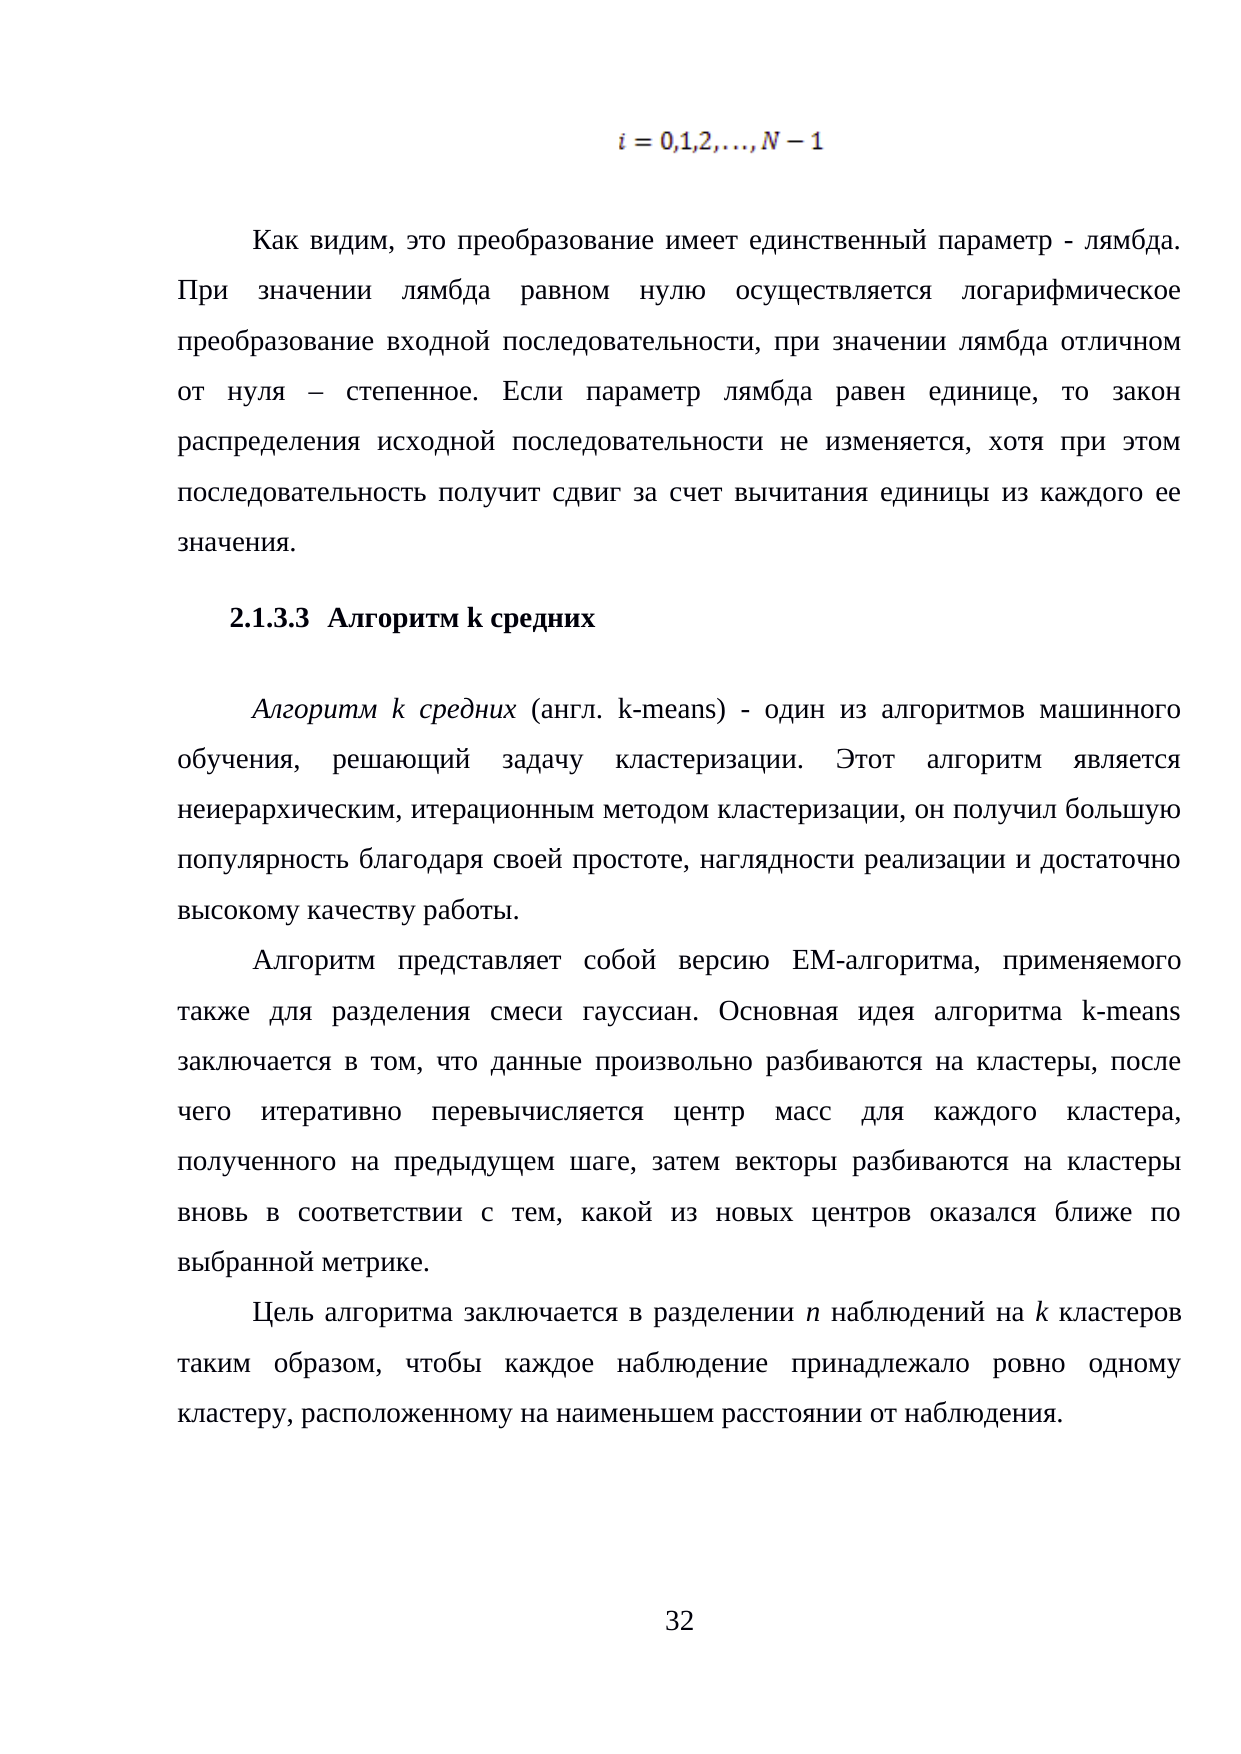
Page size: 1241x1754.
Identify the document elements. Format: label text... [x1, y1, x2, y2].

subtitle Алгоритм k средних [222, 600, 1182, 633]
text Алгоритм представляет собой версию EM-алгоритма, применяемого также для разделения смеси гауссиан. Основная идея алгоритма k-means заключается в том, что данные произвольно разбиваются на кластеры, после чего итеративно перевычисляется центр масс для каждого кластера, полученного на предыдущем шаге, затем векторы разбиваются на кластеры вновь в соответствии с тем, какой из новых центров оказался ближе по выбранной метрике. [177, 942, 1182, 1278]
text Цель алгоритма заключается в разделении n наблюдений на k кластеров таким образом, чтобы каждое наблюдение принадлежало ровно одному кластеру, расположенному на наименьшем расстоянии от наблюдения. [177, 1294, 1182, 1429]
text Как видим, это преобразование имеет единственный параметр - лямбда. При значении лямбда равном нулю осуществляется логарифмическое преобразование входной последовательности, при значении лямбда отличном от нуля – степенное. Если параметр лямбда равен единице, то закон распределения исходной последовательности не изменяется, хотя при этом последовательность получит сдвиг за счет вычитания единицы из каждого ее значения. [177, 222, 1182, 558]
text Алгоритм k средних (англ. k-means) - один из алгоритмов машинного обучения, решающий задачу кластеризации. Этот алгоритм является неиерархическим, итерационным методом кластеризации, он получил большую популярность благодаря своей простоте, наглядности реализации и достаточно высокому качеству работы. [177, 691, 1182, 926]
picture [618, 125, 826, 155]
